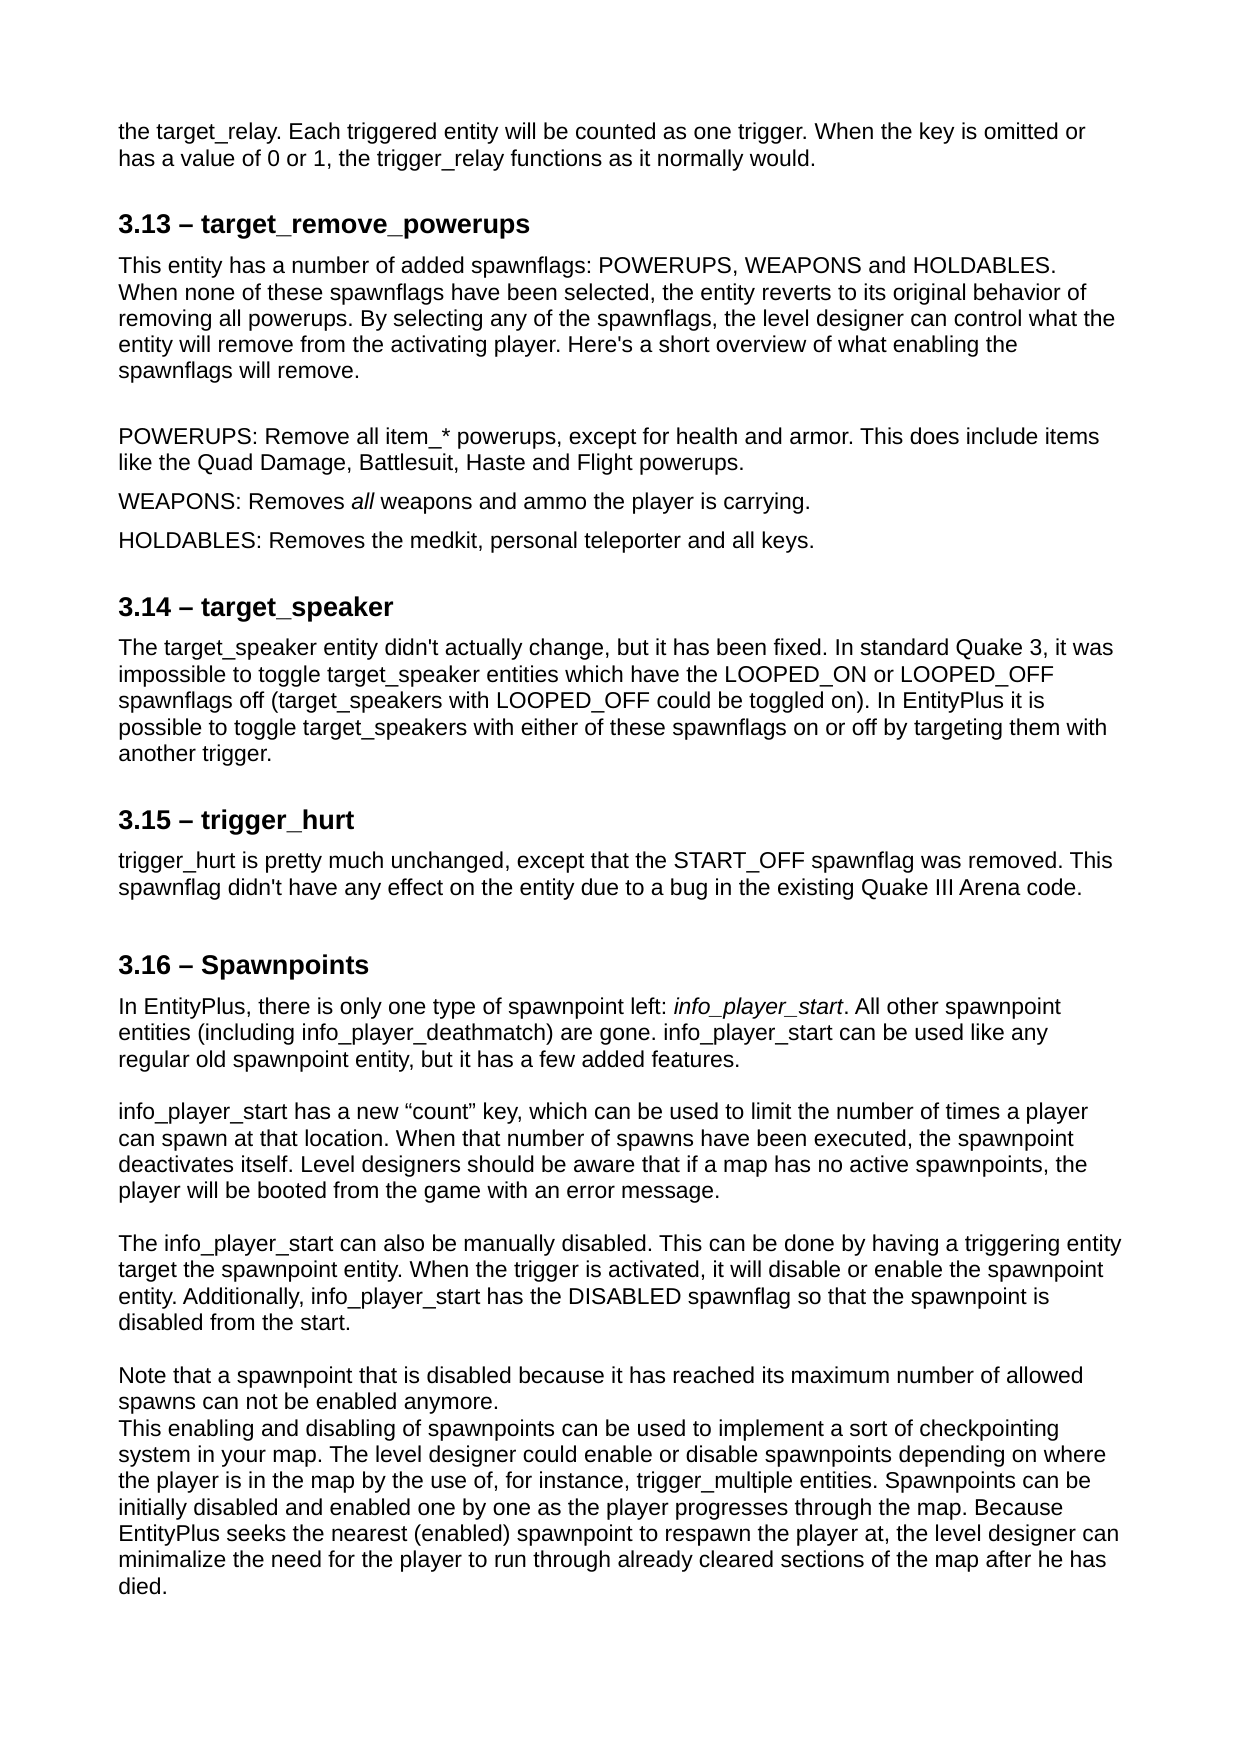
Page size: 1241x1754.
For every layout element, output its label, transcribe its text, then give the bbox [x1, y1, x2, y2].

text In EntityPlus, there is only one type of spawnpoint left: info_player_start. All other spawnpoint entities (including info_player_deathmatch) are gone. info_player_start can be used like any regular old spawnpoint entity, but it has a few added features. [118, 993, 1122, 1072]
subtitle 3.16 – Spawnpoints [118, 949, 1122, 980]
subtitle 3.14 – target_speaker [118, 591, 1122, 622]
text The info_player_start can also be manually disabled. This can be done by having a triggering entity target the spawnpoint entity. When the trigger is activated, it will disable or enable the spawnpoint entity. Additionally, info_player_start has the DISABLED spawnflag so that the spawnpoint is disabled from the start. [118, 1230, 1122, 1335]
text HOLDABLES: Removes the medkit, personal teleporter and all keys. [118, 527, 1122, 553]
text Note that a spawnpoint that is disabled because it has reached its maximum number of allowed spawns can not be enabled anymore. [118, 1362, 1122, 1414]
text trigger_hurt is pretty much unchanged, except that the START_OFF spawnflag was removed. This spawnflag didn't have any effect on the entity due to a bug in the existing Quake III Arena code. [118, 847, 1122, 900]
text the target_relay. Each triggered entity will be counted as one trigger. When the key is omitted or has a value of 0 or 1, the trigger_relay functions as it normally would. [118, 118, 1122, 171]
text POWERUPS: Remove all item_* powerups, except for health and armor. This does include items like the Quad Damage, Battlesuit, Haste and Flight powerups. [118, 396, 1122, 475]
subtitle 3.15 – trigger_hurt [118, 804, 1122, 835]
text This enabling and disabling of spawnpoints can be used to implement a sort of checkpointing system in your map. The level designer could enable or disable spawnpoints depending on where the player is in the map by the use of, for instance, trigger_multiple entities. Spawnpoints can be initially disabled and enabled one by one as the player progresses through the map. Because EntityPlus seeks the nearest (enabled) spawnpoint to respawn the player at, the level designer can minimalize the need for the player to run through already cleared sections of the map after he has died. [118, 1414, 1122, 1599]
text This entity has a number of added spawnflags: POWERUPS, WEAPONS and HOLDABLES. When none of these spawnflags have been selected, the entity reverts to its original behavior of removing all powerups. By selecting any of the spawnflags, the level designer can control what the entity will remove from the activating player. Here's a short overview of what enabling the spawnflags will remove. [118, 252, 1122, 384]
text info_player_start has a new “count” key, which can be used to limit the number of times a player can spawn at that location. When that number of spawns have been executed, the spawnpoint deactivates itself. Level designers should be aware that if a map has no active spawnpoints, the player will be booted from the game with an error message. [118, 1098, 1122, 1204]
text WEAPONS: Removes all weapons and ammo the player is carrying. [118, 488, 1122, 514]
subtitle 3.13 – target_remove_powerups [118, 208, 1122, 239]
text The target_speaker entity didn't actually change, but it has been fixed. In standard Quake 3, it was impossible to toggle target_speaker entities which have the LOOPED_ON or LOOPED_OFF spawnflags off (target_speakers with LOOPED_OFF could be toggled on). In EntityPlus it is possible to toggle target_speakers with either of these spawnflags on or off by targeting them with another trigger. [118, 634, 1122, 766]
